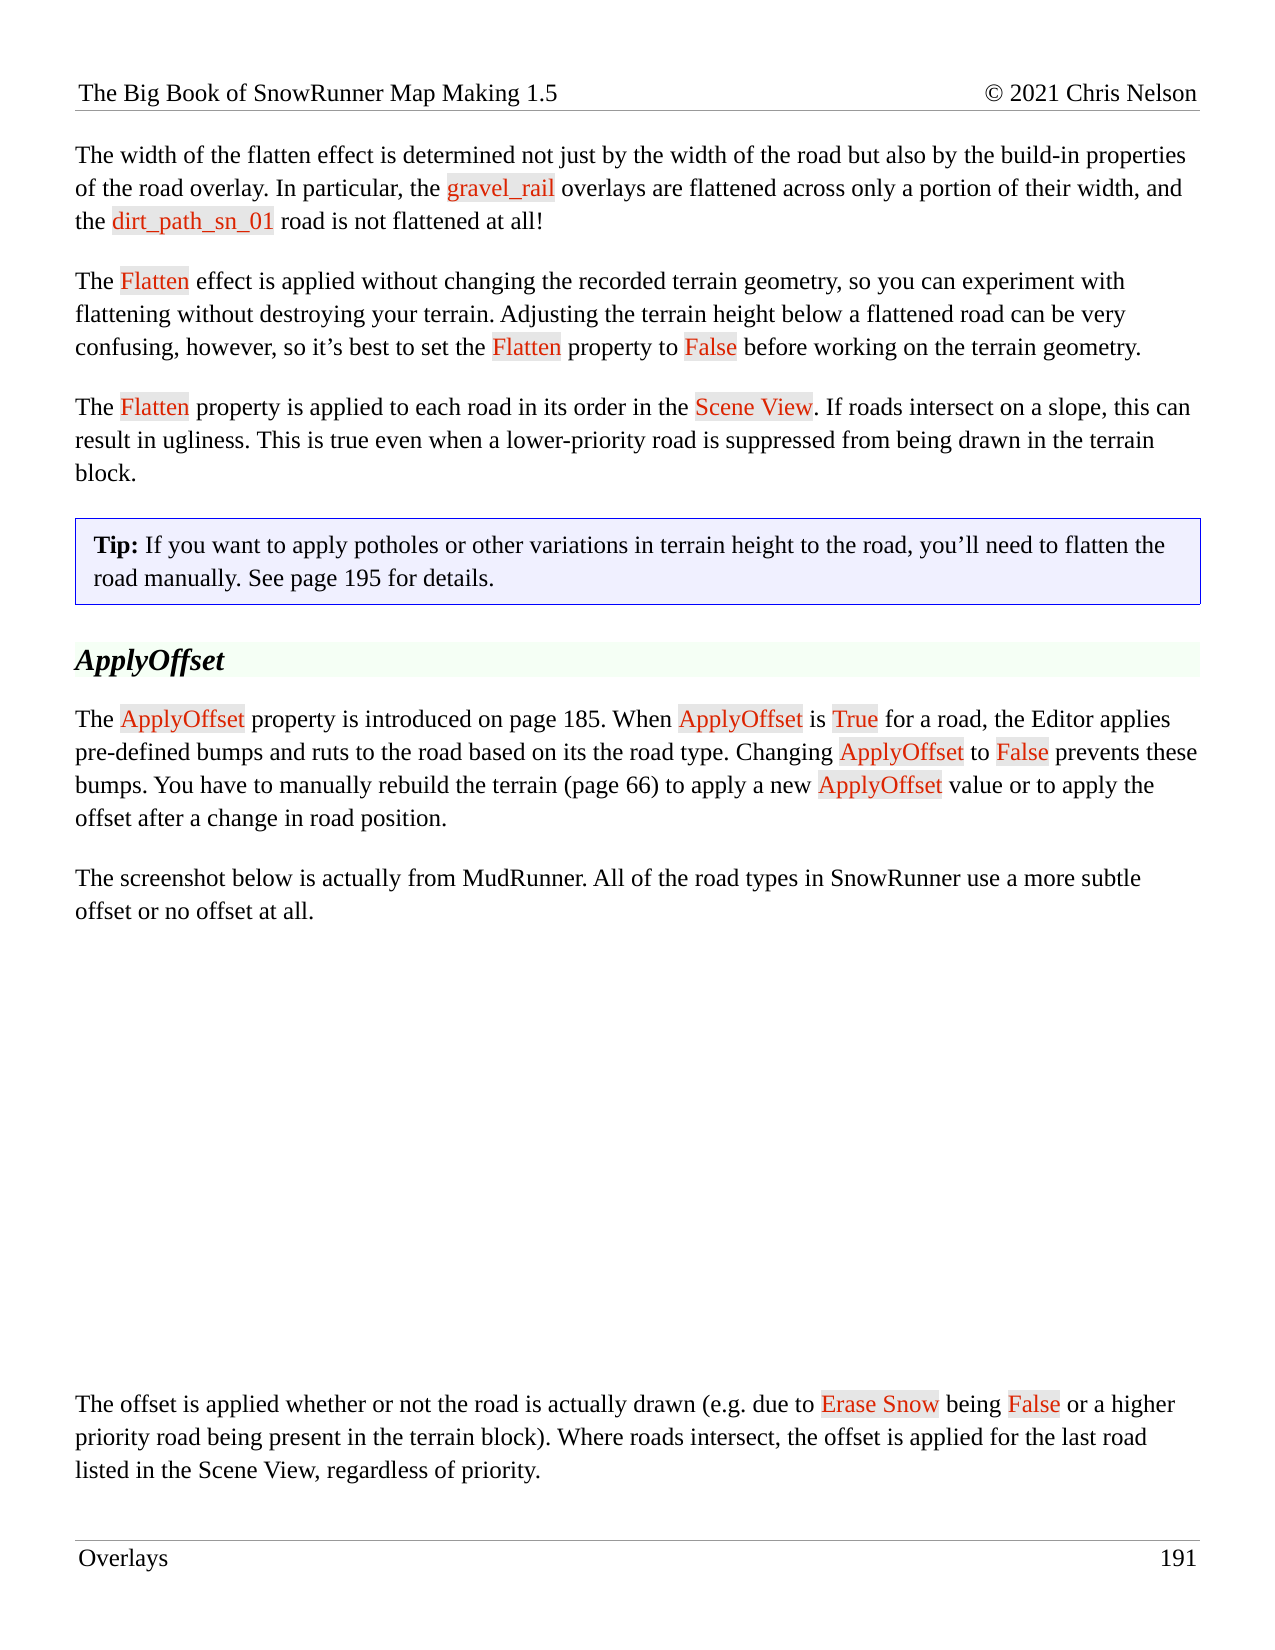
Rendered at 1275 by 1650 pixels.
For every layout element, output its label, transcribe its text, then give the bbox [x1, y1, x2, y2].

text The offset is applied whether or not the road is actually drawn (e.g. due to Erase Snow being False or a higher priority road being present in the terrain block). Where roads intersect, the offset is applied for the last road listed in the Scene View, regardless of priority. [75, 1389, 1200, 1484]
text The ApplyOffset property is introduced on page 185. When ApplyOffset is True for a road, the Editor applies pre-defined bumps and ruts to the road based on its the road type. Changing ApplyOffset to False prevents these bumps. You have to manually rebuild the terrain (page 66) to apply a new ApplyOffset value or to apply the offset after a change in road position. [75, 704, 1200, 832]
text The width of the flatten effect is determined not just by the width of the road but also by the build-in properties of the road overlay. In particular, the gravel_rail overlays are flattened across only a portion of their width, and the dirt_path_sn_01 road is not flattened at all! [75, 140, 1200, 235]
text The Flatten effect is applied without changing the recorded terrain geometry, so you can experiment with flattening without destroying your terrain. Adjusting the terrain height below a flattened road can be very confusing, however, so it’s best to set the Flatten property to False before working on the terrain geometry. [75, 266, 1200, 361]
list If you want to apply potholes or other variations in terrain height to the road, you’ll need to flatten the road manually. See page 195 for details. [76, 519, 1200, 604]
text The screenshot below is actually from MudRunner. All of the road types in SnowRunner use a more subtle offset or no offset at all. [75, 863, 1200, 925]
text The Flatten property is applied to each road in its order in the Scene View. If roads intersect on a slope, this can result in ugliness. This is true even when a lower-priority road is suppressed from being drawn in the terrain block. [75, 392, 1200, 487]
subtitle ApplyOffset [75, 642, 1200, 677]
